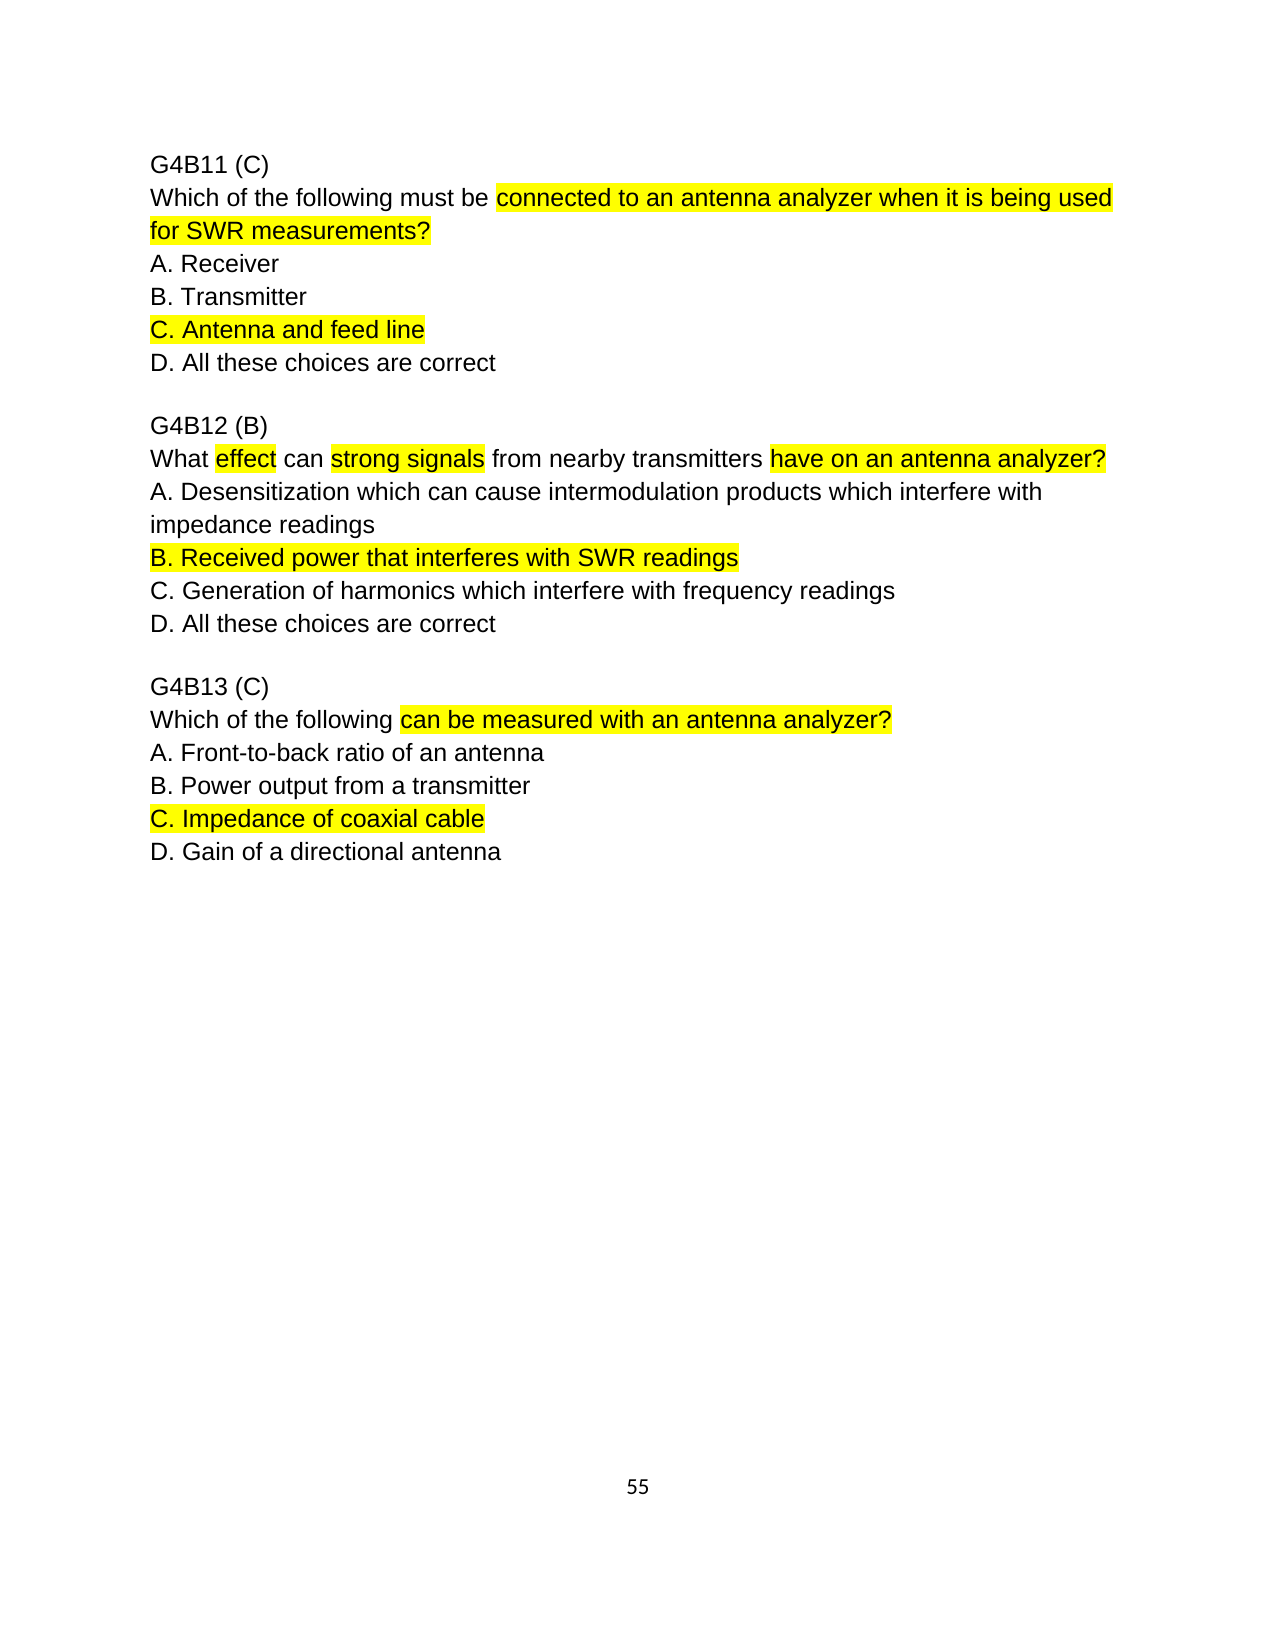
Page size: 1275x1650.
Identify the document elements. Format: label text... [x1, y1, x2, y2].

text G4B13 (C) Which of the following can be measured with an antenna analyzer? A. Front-to-back ratio of an antenna B. Power output from a transmitter C. Impedance of coaxial cable D. Gain of a directional antenna [150, 672, 1125, 866]
text G4B12 (B) What effect can strong signals from nearby transmitters have on an antenna analyzer? A. Desensitization which can cause intermodulation products which interfere with impedance readings B. Received power that interferes with SWR readings C. Generation of harmonics which interfere with frequency readings D. All these choices are correct [150, 411, 1125, 638]
text G4B11 (C) Which of the following must be connected to an antenna analyzer when it is being used for SWR measurements? A. Receiver B. Transmitter C. Antenna and feed line D. All these choices are correct [150, 150, 1125, 377]
